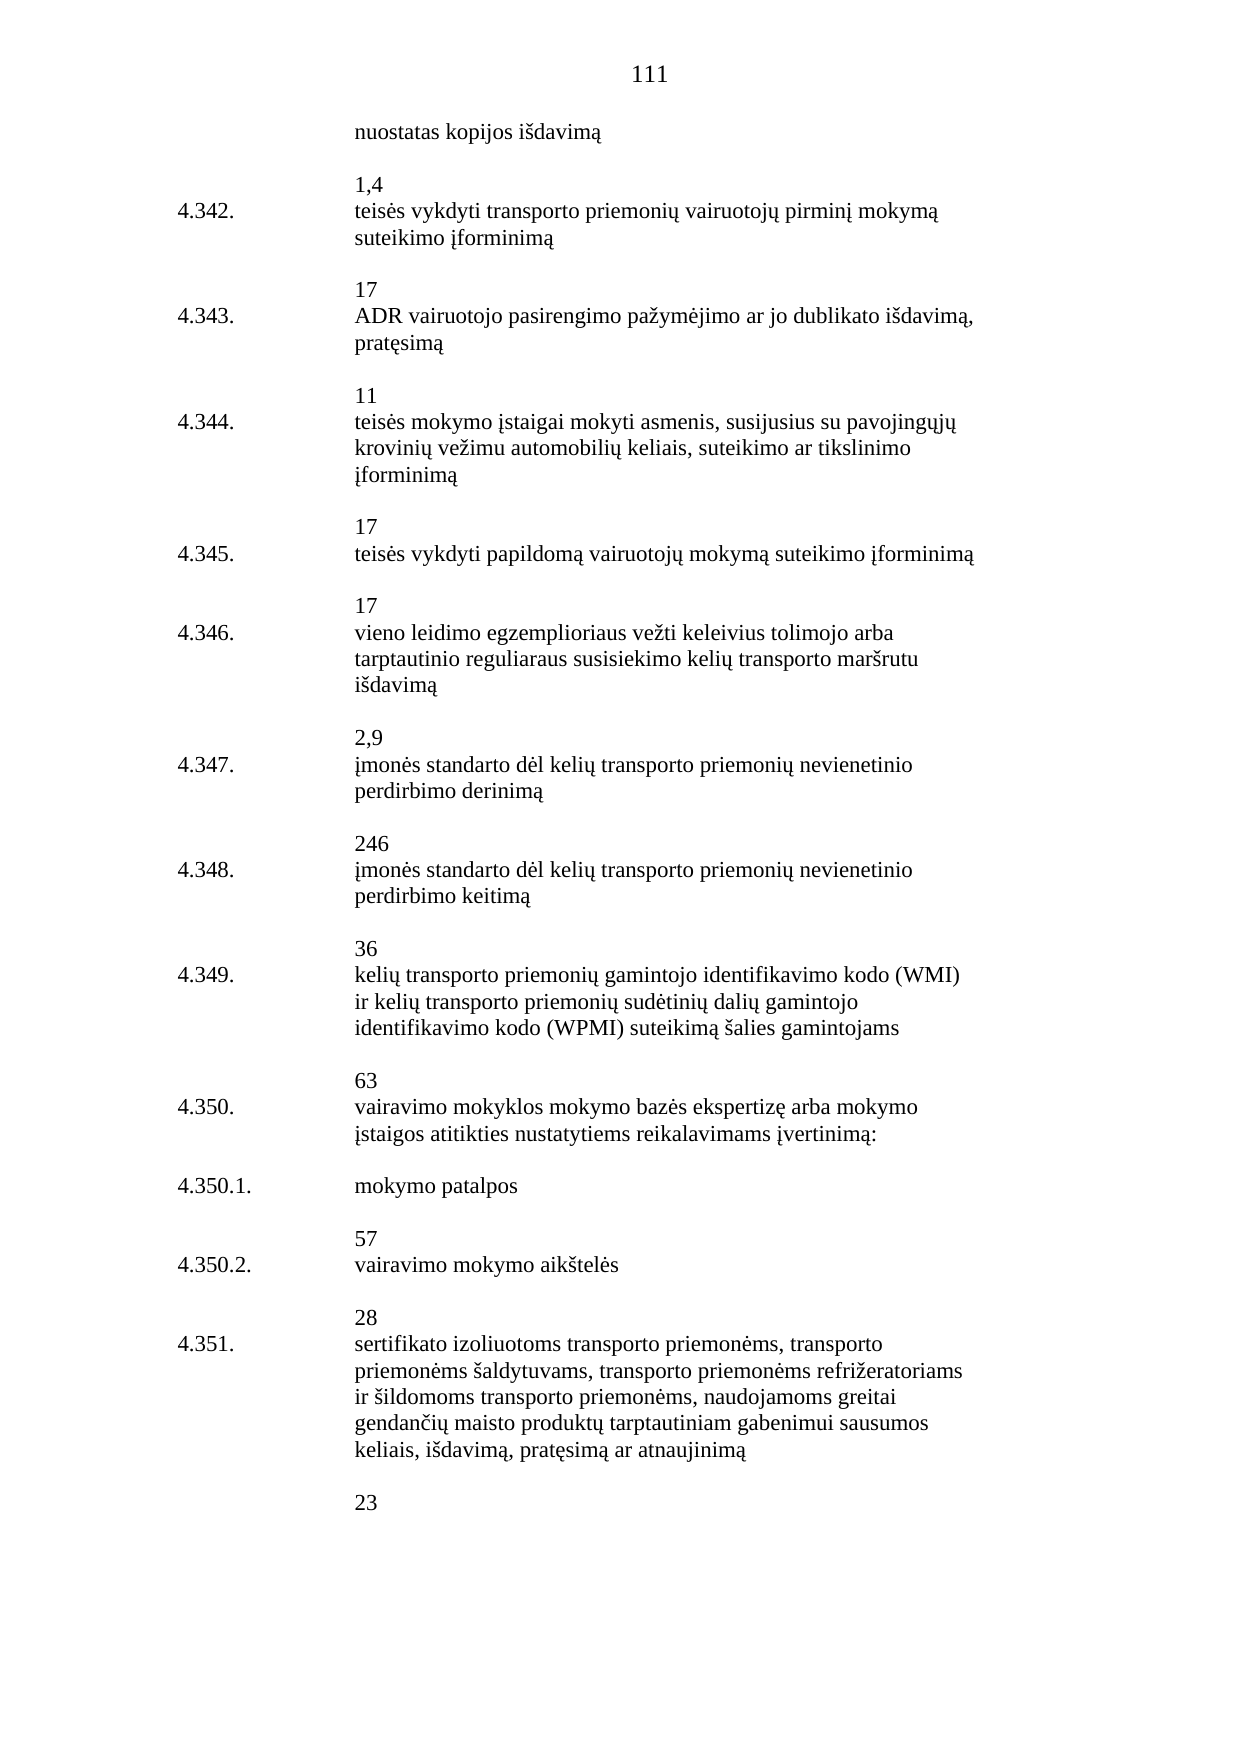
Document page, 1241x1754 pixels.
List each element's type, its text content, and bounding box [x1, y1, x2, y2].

text 4.350.1. mokymo patalpos 57 [177, 1172, 974, 1251]
text įstaigos atitikties nustatytiems reikalavimams įvertinimą: [354, 1119, 974, 1172]
text įforminimą 17 [354, 461, 974, 540]
text 4.346. vieno leidimo egzemplioriaus vežti keleivius tolimojo arba [177, 619, 974, 645]
text 4.345. teisės vykdyti papildomą vairuotojų mokymą suteikimo įforminimą 17 [177, 540, 974, 619]
text 4.343. ADR vairuotojo pasirengimo pažymėjimo ar jo dublikato išdavimą, [177, 303, 974, 329]
text 4.348. įmonės standarto dėl kelių transporto priemonių nevienetinio [177, 856, 974, 882]
text keliais, išdavimą, pratęsimą ar atnaujinimą 23 [354, 1436, 974, 1515]
text 4.349. kelių transporto priemonių gamintojo identifikavimo kodo (WMI) [177, 961, 974, 988]
text 4.350. vairavimo mokyklos mokymo bazės ekspertizę arba mokymo [177, 1093, 974, 1119]
text krovinių vežimu automobilių keliais, suteikimo ar tikslinimo [354, 434, 974, 461]
text priemonėms šaldytuvams, transporto priemonėms refrižeratoriams [354, 1357, 974, 1383]
text nuostatas kopijos išdavimą 1,4 [354, 118, 974, 197]
text identifikavimo kodo (WPMI) suteikimą šalies gamintojams 63 [354, 1014, 974, 1093]
text išdavimą 2,9 [354, 672, 974, 751]
text pratęsimą 11 [354, 329, 974, 408]
text 4.344. teisės mokymo įstaigai mokyti asmenis, susijusius su pavojingųjų [177, 408, 974, 434]
text perdirbimo keitimą 36 [354, 882, 974, 961]
text 4.351. sertifikato izoliuotoms transporto priemonėms, transporto [177, 1330, 974, 1357]
text perdirbimo derinimą 246 [354, 777, 974, 856]
text ir kelių transporto priemonių sudėtinių dalių gamintojo [354, 988, 974, 1014]
text 4.347. įmonės standarto dėl kelių transporto priemonių nevienetinio [177, 751, 974, 777]
text 4.342. teisės vykdyti transporto priemonių vairuotojų pirminį mokymą [177, 197, 974, 223]
text gendančių maisto produktų tarptautiniam gabenimui sausumos [354, 1409, 974, 1436]
text ir šildomoms transporto priemonėms, naudojamoms greitai [354, 1383, 974, 1409]
text tarptautinio reguliaraus susisiekimo kelių transporto maršrutu [354, 645, 974, 672]
text suteikimo įforminimą 17 [354, 223, 974, 303]
text 4.350.2. vairavimo mokymo aikštelės 28 [177, 1251, 974, 1330]
